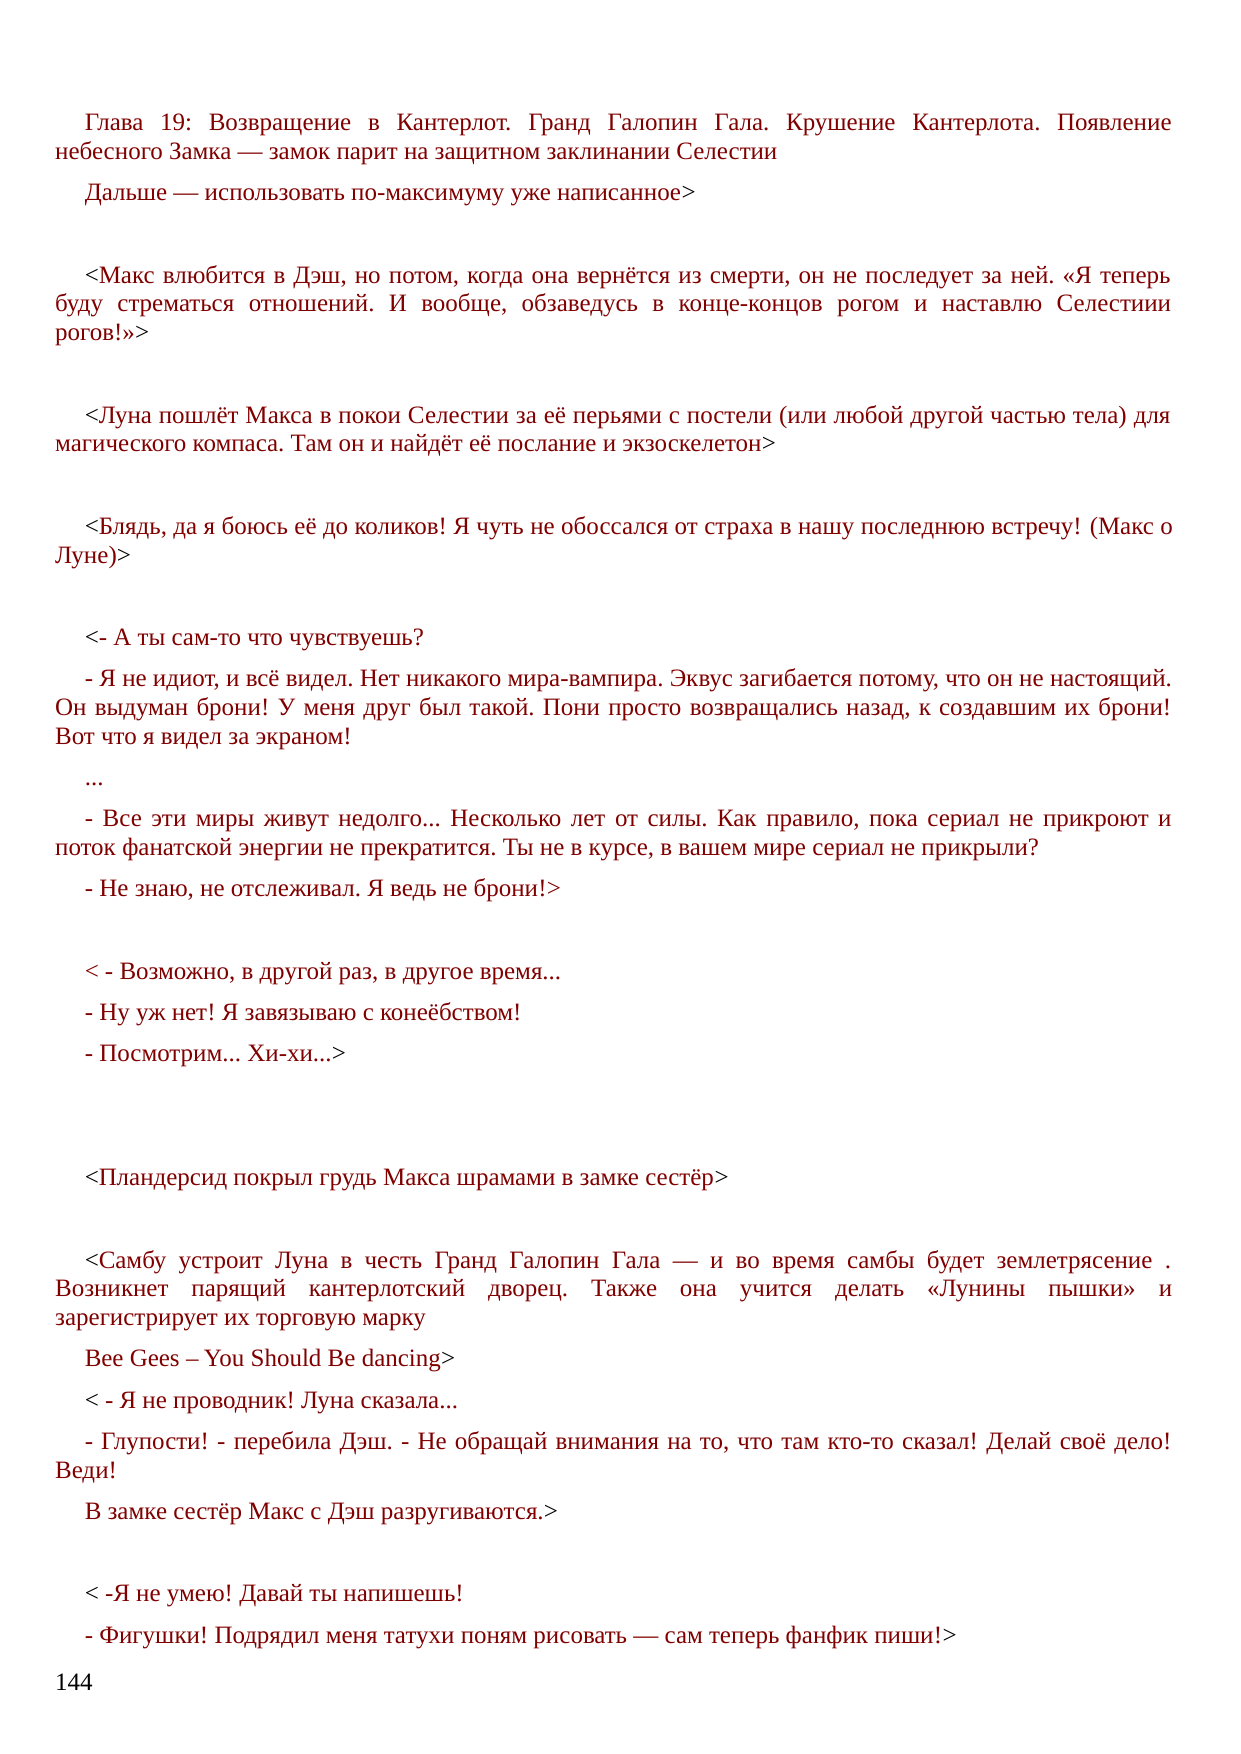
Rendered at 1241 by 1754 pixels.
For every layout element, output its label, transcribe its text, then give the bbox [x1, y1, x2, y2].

text - Глупости! - перебила Дэш. - Не обращай внимания на то, что там кто-то сказал! Делай своё дело! Веди! [55, 1426, 1173, 1483]
text <Самбу устроит Луна в честь Гранд Галопин Гала — и во время самбы будет землетрясение . Возникнет парящий кантерлотский дворец. Также она учится делать «Лунины пышки» и зарегистрирует их торговую марку [55, 1245, 1173, 1331]
text ... [55, 762, 1173, 791]
text - Не знаю, не отслеживал. Я ведь не брони!> [55, 873, 1173, 902]
text - Ну уж нет! Я завязываю с конеёбством! [55, 997, 1173, 1026]
text < - Я не проводник! Луна сказала... [55, 1385, 1173, 1413]
text <- А ты сам-то что чувствуешь? [55, 622, 1173, 651]
text <Луна пошлёт Макса в покои Селестии за её перьями с постели (или любой другой частью тела) для магического компаса. Там он и найдёт её послание и экзоскелетон> [55, 400, 1173, 457]
text <Блядь, да я боюсь её до коликов! Я чуть не обоссался от страха в нашу последнюю встречу! (Макс о Луне)> [55, 511, 1173, 568]
text <Макс влюбится в Дэш, но потом, когда она вернётся из смерти, он не последует за ней. «Я теперь буду стрематься отношений. И вообще, обзаведусь в конце-концов рогом и наставлю Селестиии рогов!»> [55, 260, 1173, 346]
text - Фигушки! Подрядил меня татухи поням рисовать — сам теперь фанфик пиши!> [55, 1620, 1173, 1648]
text Глава 19: Возвращение в Кантерлот. Гранд Галопин Гала. Крушение Кантерлота. Появление небесного Замка — замок парит на защитном заклинании Селестии [55, 107, 1173, 165]
text Дальше — использовать по-максимуму уже написанное> [55, 177, 1173, 206]
text < - Возможно, в другой раз, в другое время... [55, 956, 1173, 985]
text В замке сестёр Макс с Дэш разругиваются.> [55, 1496, 1173, 1525]
text - Посмотрим... Хи-хи...> [55, 1038, 1173, 1067]
text - Все эти миры живут недолго... Несколько лет от силы. Как правило, пока сериал не прикроют и поток фанатской энергии не прекратится. Ты не в курсе, в вашем мире сериал не прикрыли? [55, 803, 1173, 861]
text Bee Gees – You Should Be dancing> [55, 1343, 1173, 1372]
text <Пландерсид покрыл грудь Макса шрамами в замке сестёр> [55, 1162, 1173, 1191]
text < -Я не умею! Давай ты напишешь! [55, 1578, 1173, 1607]
text - Я не идиот, и всё видел. Нет никакого мира-вампира. Эквус загибается потому, что он не настоящий. Он выдуман брони! У меня друг был такой. Пони просто возвращались назад, к создавшим их брони! Вот что я видел за экраном! [55, 663, 1173, 750]
